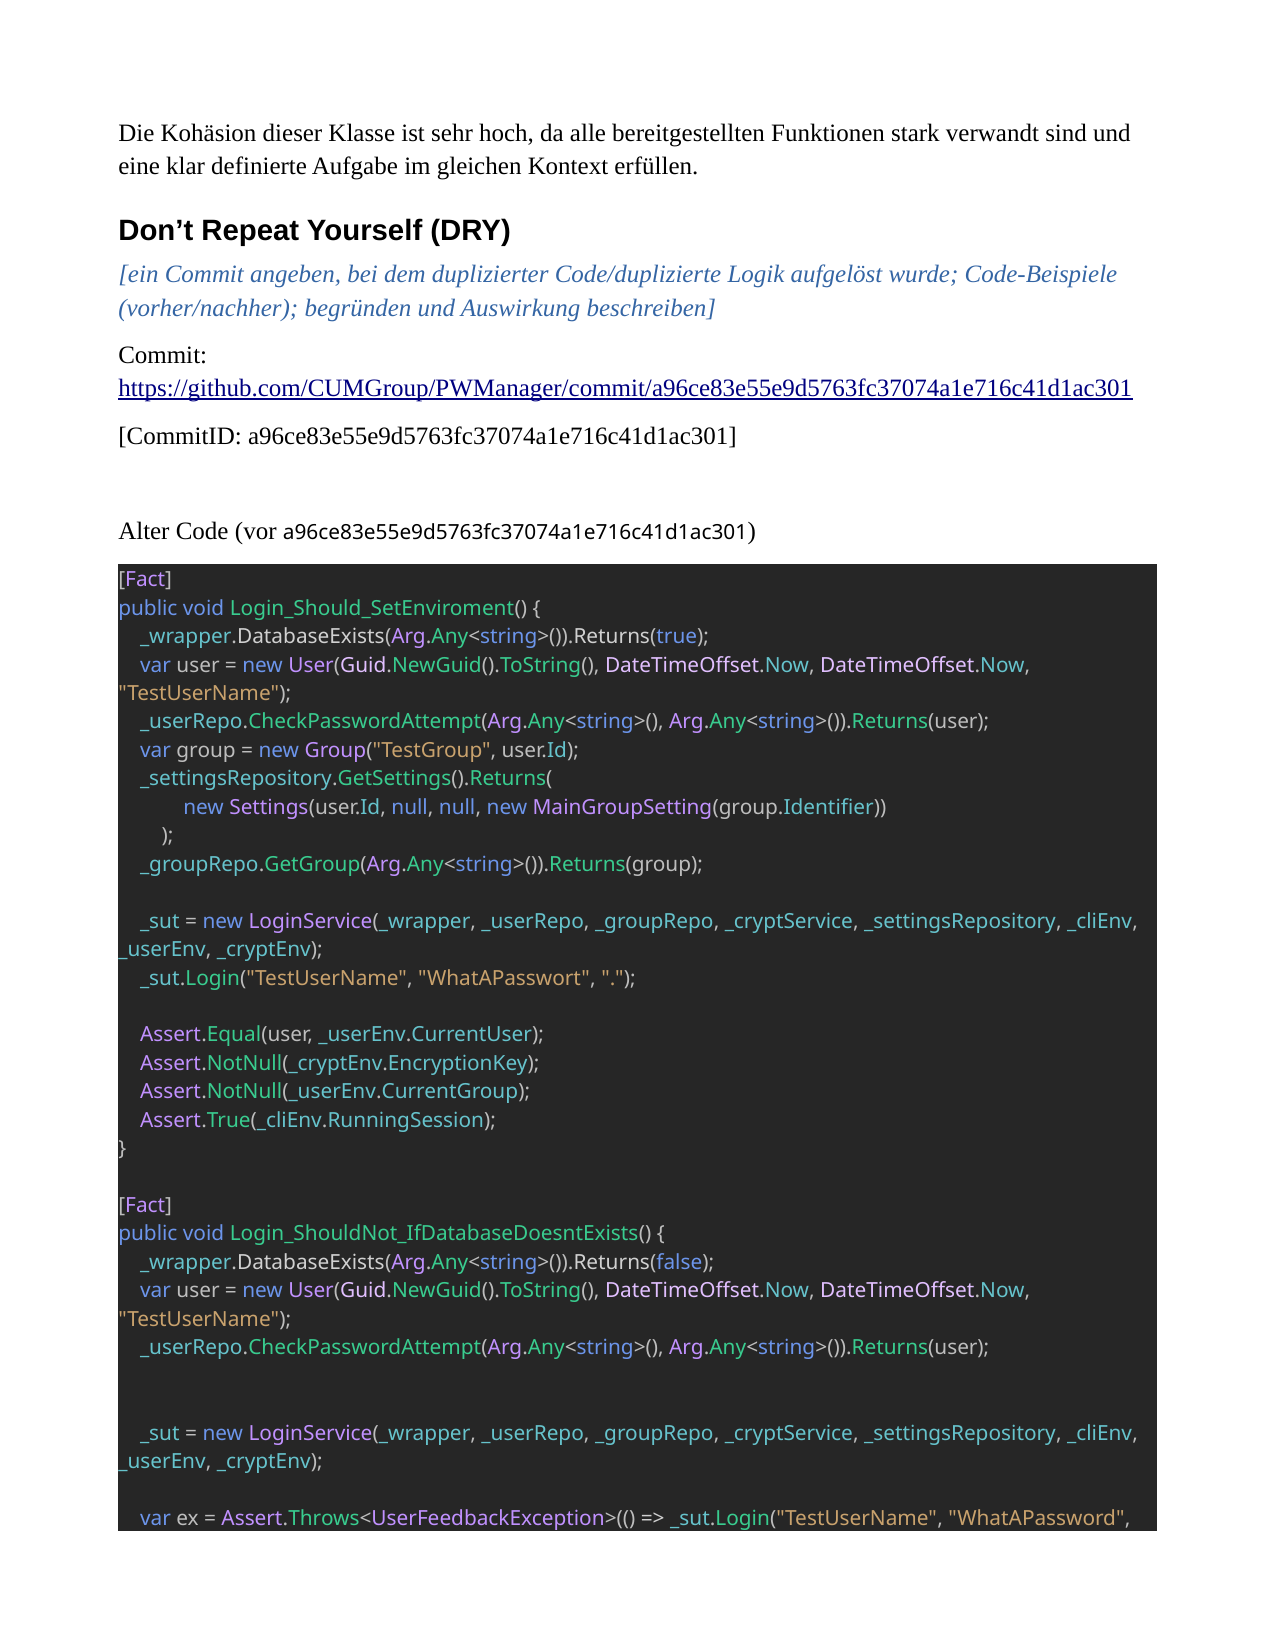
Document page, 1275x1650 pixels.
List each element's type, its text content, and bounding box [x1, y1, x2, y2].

text Commit: https://github.com/CUMGroup/PWManager/commit/a96ce83e55e9d5763fc37074a1e716c41d1ac301 [118, 340, 1157, 402]
subtitle Don’t Repeat Yourself (DRY) [118, 213, 1157, 247]
text Alter Code (vor a96ce83e55e9d5763fc37074a1e716c41d1ac301) [118, 516, 1157, 546]
text [Fact] public void Login_Should_SetEnviroment() { _wrapper.DatabaseExists(Arg.Any<string>()).Returns(true); var user = new User(Guid.NewGuid().ToString(), DateTimeOffset.Now, DateTimeOffset.Now, "TestUserName"); _userRepo.CheckPasswordAttempt(Arg.Any<string>(), Arg.Any<string>()).Returns(user); var group = new Group("TestGroup", user.Id); _settingsRepository.GetSettings().Returns( new Settings(user.Id, null, null, new MainGroupSetting(group.Identifier)) ); _groupRepo.GetGroup(Arg.Any<string>()).Returns(group); _sut = new LoginService(_wrapper, _userRepo, _groupRepo, _cryptService, _settingsRepository, _cliEnv, _userEnv, _cryptEnv); _sut.Login("TestUserName", "WhatAPasswort", "."); Assert.Equal(user, _userEnv.CurrentUser); Assert.NotNull(_cryptEnv.EncryptionKey); Assert.NotNull(_userEnv.CurrentGroup); Assert.True(_cliEnv.RunningSession); } [Fact] public void Login_ShouldNot_IfDatabaseDoesntExists() { _wrapper.DatabaseExists(Arg.Any<string>()).Returns(false); var user = new User(Guid.NewGuid().ToString(), DateTimeOffset.Now, DateTimeOffset.Now, "TestUserName"); _userRepo.CheckPasswordAttempt(Arg.Any<string>(), Arg.Any<string>()).Returns(user); _sut = new LoginService(_wrapper, _userRepo, _groupRepo, _cryptService, _settingsRepository, _cliEnv, _userEnv, _cryptEnv); var ex = Assert.Throws<UserFeedbackException>(() => _sut.Login("TestUserName", "WhatAPassword", [118, 564, 1157, 1531]
text [ein Commit angeben, bei dem duplizierter Code/duplizierte Logik aufgelöst wurde; Code-Beispiele (vorher/nachher); begründen und Auswirkung beschreiben] [118, 259, 1157, 321]
text [CommitID: a96ce83e55e9d5763fc37074a1e716c41d1ac301] [118, 421, 1157, 449]
text Die Kohäsion dieser Klasse ist sehr hoch, da alle bereitgestellten Funktionen stark verwandt sind und eine klar definierte Aufgabe im gleichen Kontext erfüllen. [118, 118, 1157, 180]
